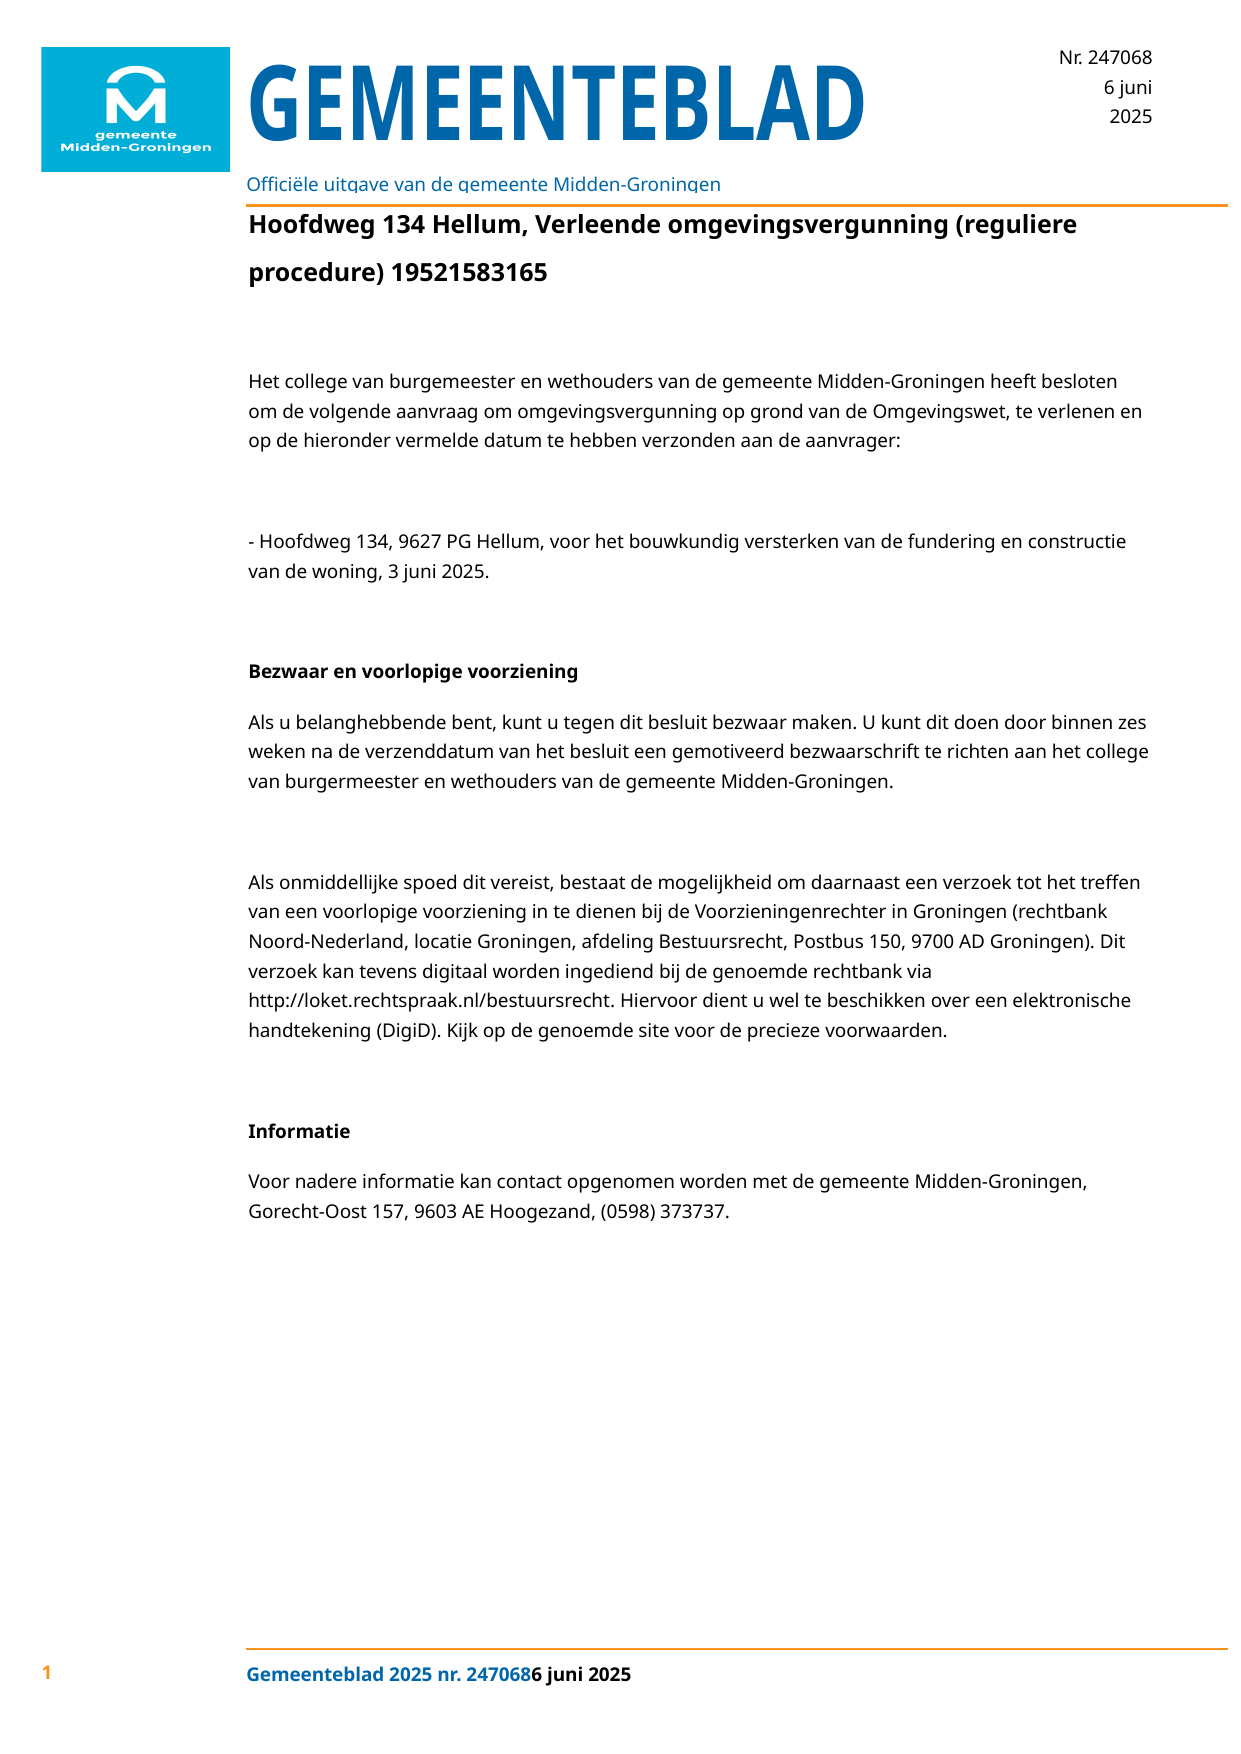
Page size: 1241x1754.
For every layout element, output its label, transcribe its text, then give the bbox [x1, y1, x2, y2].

picture [107, 89, 165, 122]
text Voor nadere informatie kan contact opgenomen worden met de gemeente Midden-Groningen, Gorecht-Oost 157, 9603 AE Hoogezand, (0598) 373737. [248, 1168, 1152, 1224]
text Als u belanghebbende bent, kunt u tegen dit besluit bezwaar maken. U kunt dit doen door binnen zes weken na de verzenddatum van het besluit een gemotiveerd bezwaarschrift te richten aan het college van burgermeester en wethouders van de gemeente Midden-Groningen. [248, 709, 1152, 794]
picture [184, 146, 190, 153]
text Als onmiddellijke spoed dit vereist, bestaat de mogelijkheid om daarnaast een verzoek tot het treffen van een voorlopige voorziening in te dienen bij de Voorzieningenrechter in Groningen (rechtbank Noord-Nederland, locatie Groningen, afdeling Bestuursrecht, Postbus 150, 9700 AD Groningen). Dit verzoek kan tevens digitaal worden ingediend bij de genoemde rechtbank via http://loket.rechtspraak.nl/bestuursrecht. Hiervoor dient u wel te beschikken over een elektronische handtekening (DigiD). Kijk op de genoemde site voor de precieze voorwaarden. [248, 869, 1152, 1043]
text Bezwaar en voorlopige voorziening [248, 659, 1152, 684]
text Hoofdweg 134 Hellum, Verleende omgevingsvergunning (reguliere procedure) 19521583165 [248, 207, 1152, 288]
picture [108, 66, 164, 82]
text Het college van burgemeester en wethouders van de gemeente Midden-Groningen heeft besloten om de volgende aanvraag om omgevingsvergunning op grond van de Omgevingswet, te verlenen en op de hieronder vermelde datum te hebben verzonden aan de aanvrager: [248, 368, 1152, 453]
text - Hoofdweg 134, 9627 PG Hellum, voor het bouwkundig versterken van de fundering en constructie van de woning, 3 juni 2025. [248, 528, 1152, 584]
text Informatie [248, 1118, 1152, 1144]
